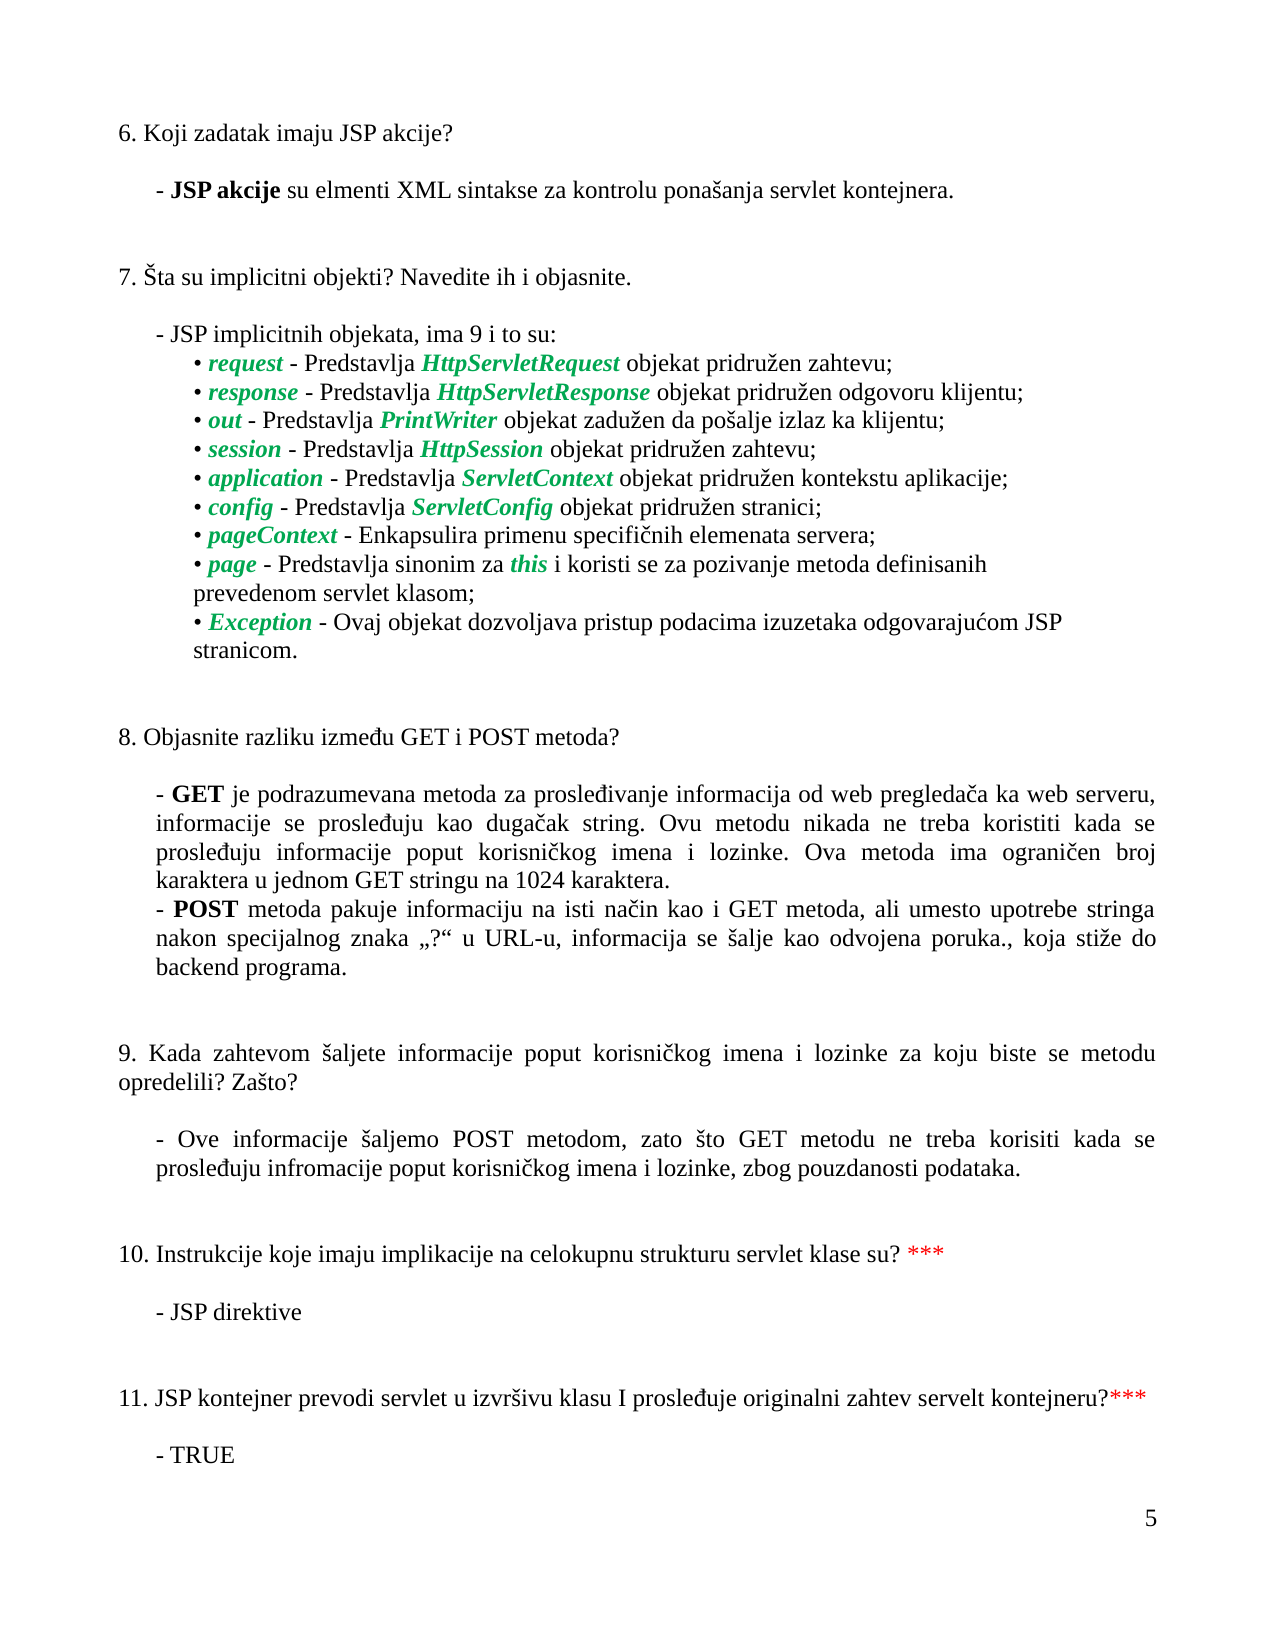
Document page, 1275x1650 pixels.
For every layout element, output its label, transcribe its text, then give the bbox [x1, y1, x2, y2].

text - Ove informacije šaljemo POST metodom, zato što GET metodu ne treba korisiti kada se prosleđuju infromacije poput korisničkog imena i lozinke, zbog pouzdanosti podataka. [156, 1124, 1157, 1182]
text - TRUE [156, 1441, 1157, 1469]
text • page - Predstavlja sinonim za this i koristi se za pozivanje metoda definisanih [118, 549, 1157, 578]
text - JSP akcije su elmenti XML sintakse za kontrolu ponašanja servlet kontejnera. [156, 176, 1157, 204]
text • config - Predstavlja ServletConfig objekat pridružen stranici; [118, 492, 1157, 521]
text 6. Koji zadatak imaju JSP akcije? [118, 118, 1157, 147]
text 9. Kada zahtevom šaljete informacije poput korisničkog imena i lozinke za koju biste se metodu opredelili? Zašto? [118, 1038, 1157, 1096]
text - JSP implicitnih objekata, ima 9 i to su: [156, 319, 1157, 348]
text • Exception - Ovaj objekat dozvoljava pristup podacima izuzetaka odgovarajućom JSP [118, 607, 1157, 636]
text • application - Predstavlja ServletContext objekat pridružen kontekstu aplikacije; [118, 463, 1157, 492]
text 7. Šta su implicitni objekti? Navedite ih i objasnite. [118, 262, 1157, 291]
text 11. JSP kontejner prevodi servlet u izvršivu klasu I prosleđuje originalni zahtev servelt kontejneru?*** [118, 1383, 1157, 1412]
text • out - Predstavlja PrintWriter objekat zadužen da pošalje izlaz ka klijentu; [118, 406, 1157, 434]
text • session - Predstavlja HttpSession objekat pridružen zahtevu; [118, 434, 1157, 463]
text • response - Predstavlja HttpServletResponse objekat pridružen odgovoru klijentu; [118, 377, 1157, 406]
text 10. Instrukcije koje imaju implikacije na celokupnu strukturu servlet klase su? *** [118, 1239, 1157, 1268]
text • request - Predstavlja HttpServletRequest objekat pridružen zahtevu; [118, 348, 1157, 377]
text prevedenom servlet klasom; [118, 578, 1157, 607]
text - GET je podrazumevana metoda za prosleđivanje informacija od web pregledača ka web serveru, informacije se prosleđuju kao dugačak string. Ovu metodu nikada ne treba koristiti kada se prosleđuju informacije poput korisničkog imena i lozinke. Ova metoda ima ograničen broj karaktera u jednom GET stringu na 1024 karaktera. [156, 779, 1157, 894]
text - JSP direktive [156, 1297, 1157, 1326]
text • pageContext - Enkapsulira primenu specifičnih elemenata servera; [118, 521, 1157, 549]
text stranicom. [118, 636, 1157, 664]
text 8. Objasnite razliku između GET i POST metoda? [118, 722, 1157, 751]
text - POST metoda pakuje informaciju na isti način kao i GET metoda, ali umesto upotrebe stringa nakon specijalnog znaka „?“ u URL-u, informacija se šalje kao odvojena poruka., koja stiže do backend programa. [156, 894, 1157, 981]
